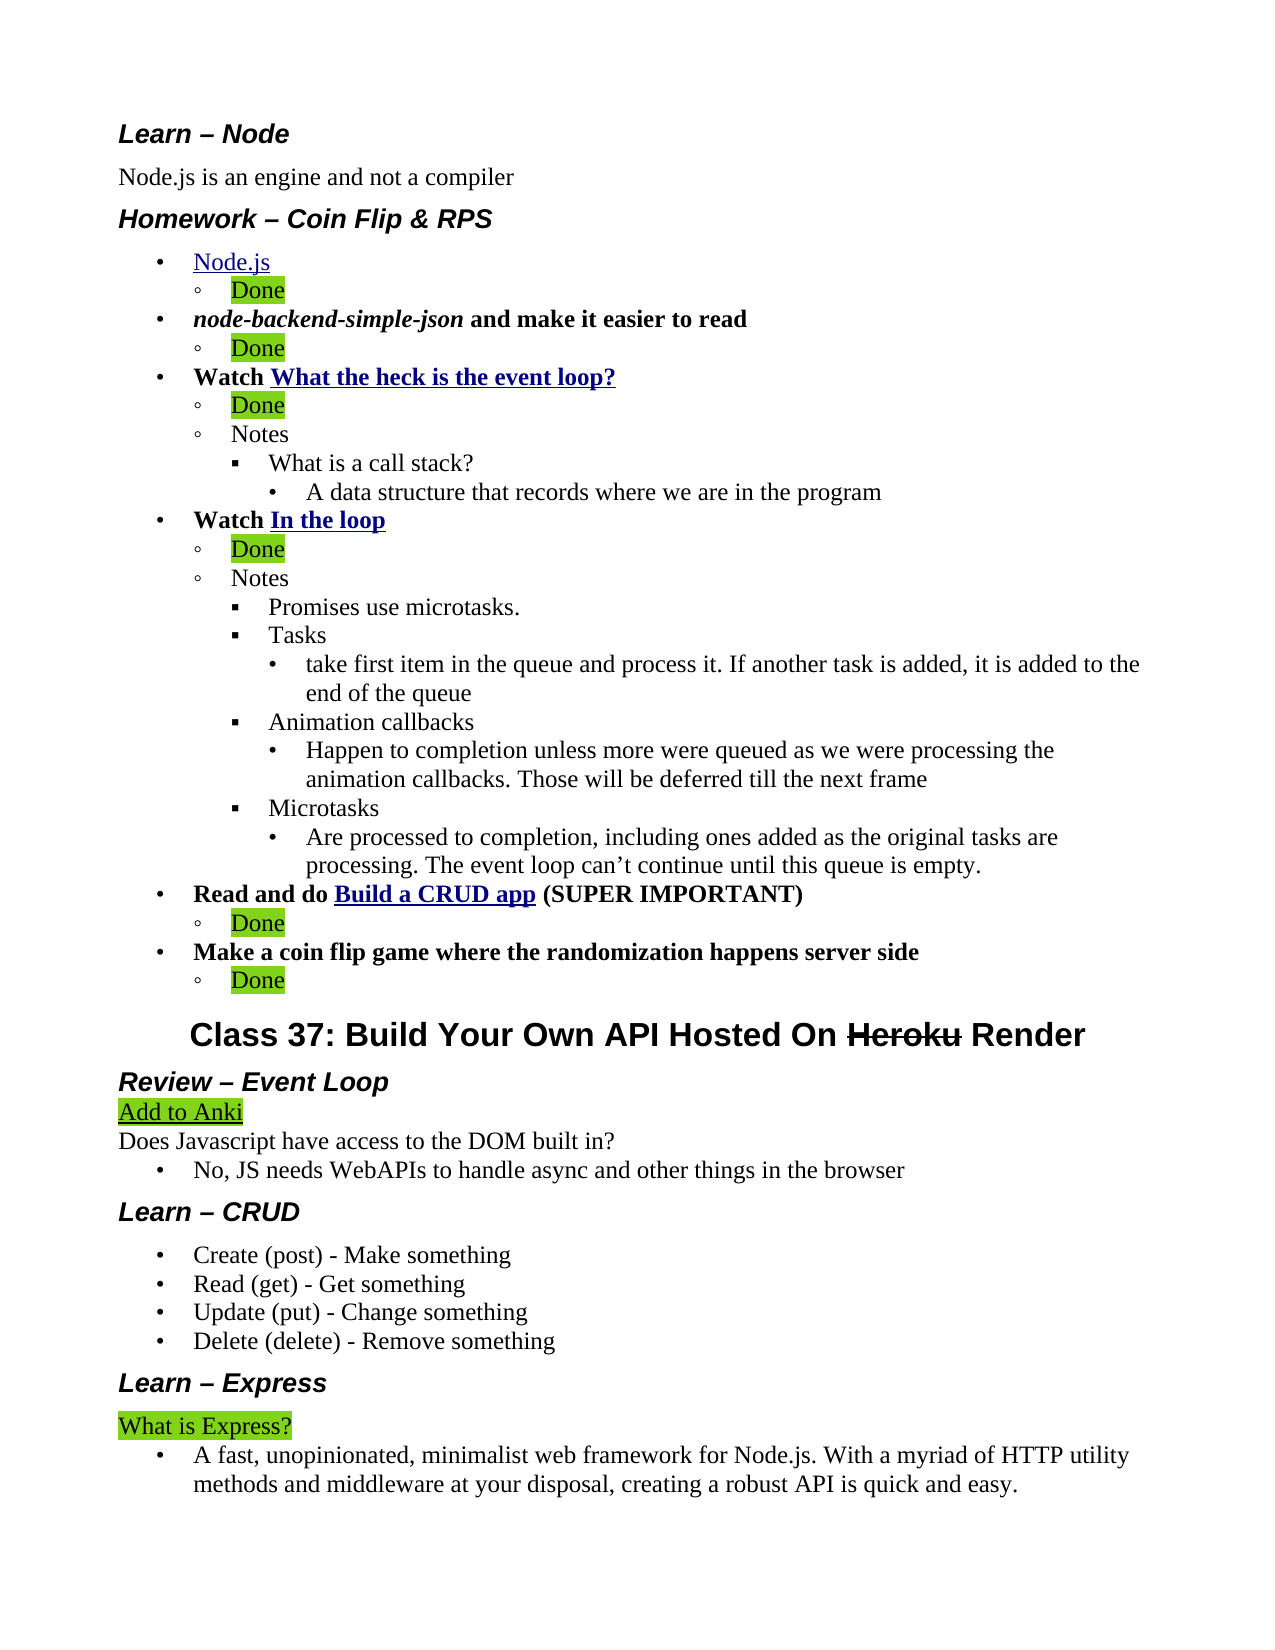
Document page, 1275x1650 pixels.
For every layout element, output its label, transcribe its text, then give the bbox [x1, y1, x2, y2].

list Done [193, 966, 1157, 994]
list Watch What the heck is the event loop? [156, 362, 1157, 391]
list Are processed to completion, including ones added as the original tasks are processing. The event loop can’t continue until this queue is empty. [268, 822, 1157, 879]
list take first item in the queue and process it. If another task is added, it is added to the end of the queue [268, 649, 1157, 707]
list Update (put) - Change something [156, 1297, 1157, 1326]
list Tasks [231, 621, 1157, 649]
list What is a call stack? [231, 448, 1157, 477]
text Does Javascript have access to the DOM built in? [118, 1126, 1157, 1155]
list A fast, unopinionated, minimalist web framework for Node.js. With a myriad of HTTP utility methods and middleware at your disposal, creating a robust API is quick and easy. [156, 1440, 1157, 1497]
list Done [193, 908, 1157, 937]
list Done [193, 391, 1157, 419]
list Delete (delete) - Remove something [156, 1326, 1157, 1355]
subtitle Learn – Node [118, 118, 1157, 149]
list Animation callbacks [231, 707, 1157, 736]
subtitle Class 37: Build Your Own API Hosted On Heroku Render [118, 1015, 1157, 1054]
subtitle Learn – Express [118, 1367, 1157, 1399]
list Done [193, 276, 1157, 304]
text Add to Anki [118, 1097, 1157, 1126]
list Watch In the loop [156, 506, 1157, 534]
list Done [193, 534, 1157, 563]
list Notes [193, 563, 1157, 592]
subtitle Homework – Coin Flip & RPS [118, 203, 1157, 234]
list Read (get) - Get something [156, 1269, 1157, 1297]
list Notes [193, 419, 1157, 448]
list Create (post) - Make something [156, 1240, 1157, 1269]
text What is Express? [118, 1411, 1157, 1440]
list Microtasks [231, 793, 1157, 822]
list Make a coin flip game where the randomization happens server side [156, 937, 1157, 966]
subtitle Review – Event Loop [118, 1066, 1157, 1097]
list Done [193, 333, 1157, 362]
subtitle Learn – CRUD [118, 1196, 1157, 1227]
list Read and do Build a CRUD app (SUPER IMPORTANT) [156, 879, 1157, 908]
list No, JS needs WebAPIs to handle async and other things in the browser [156, 1155, 1157, 1184]
text Node.js is an engine and not a compiler [118, 162, 1157, 191]
list Promises use microtasks. [231, 592, 1157, 621]
list node-backend-simple-json and make it easier to read [156, 304, 1157, 333]
list Happen to completion unless more were queued as we were processing the animation callbacks. Those will be deferred till the next frame [268, 736, 1157, 793]
list A data structure that records where we are in the program [268, 477, 1157, 506]
list Node.js [156, 247, 1157, 276]
